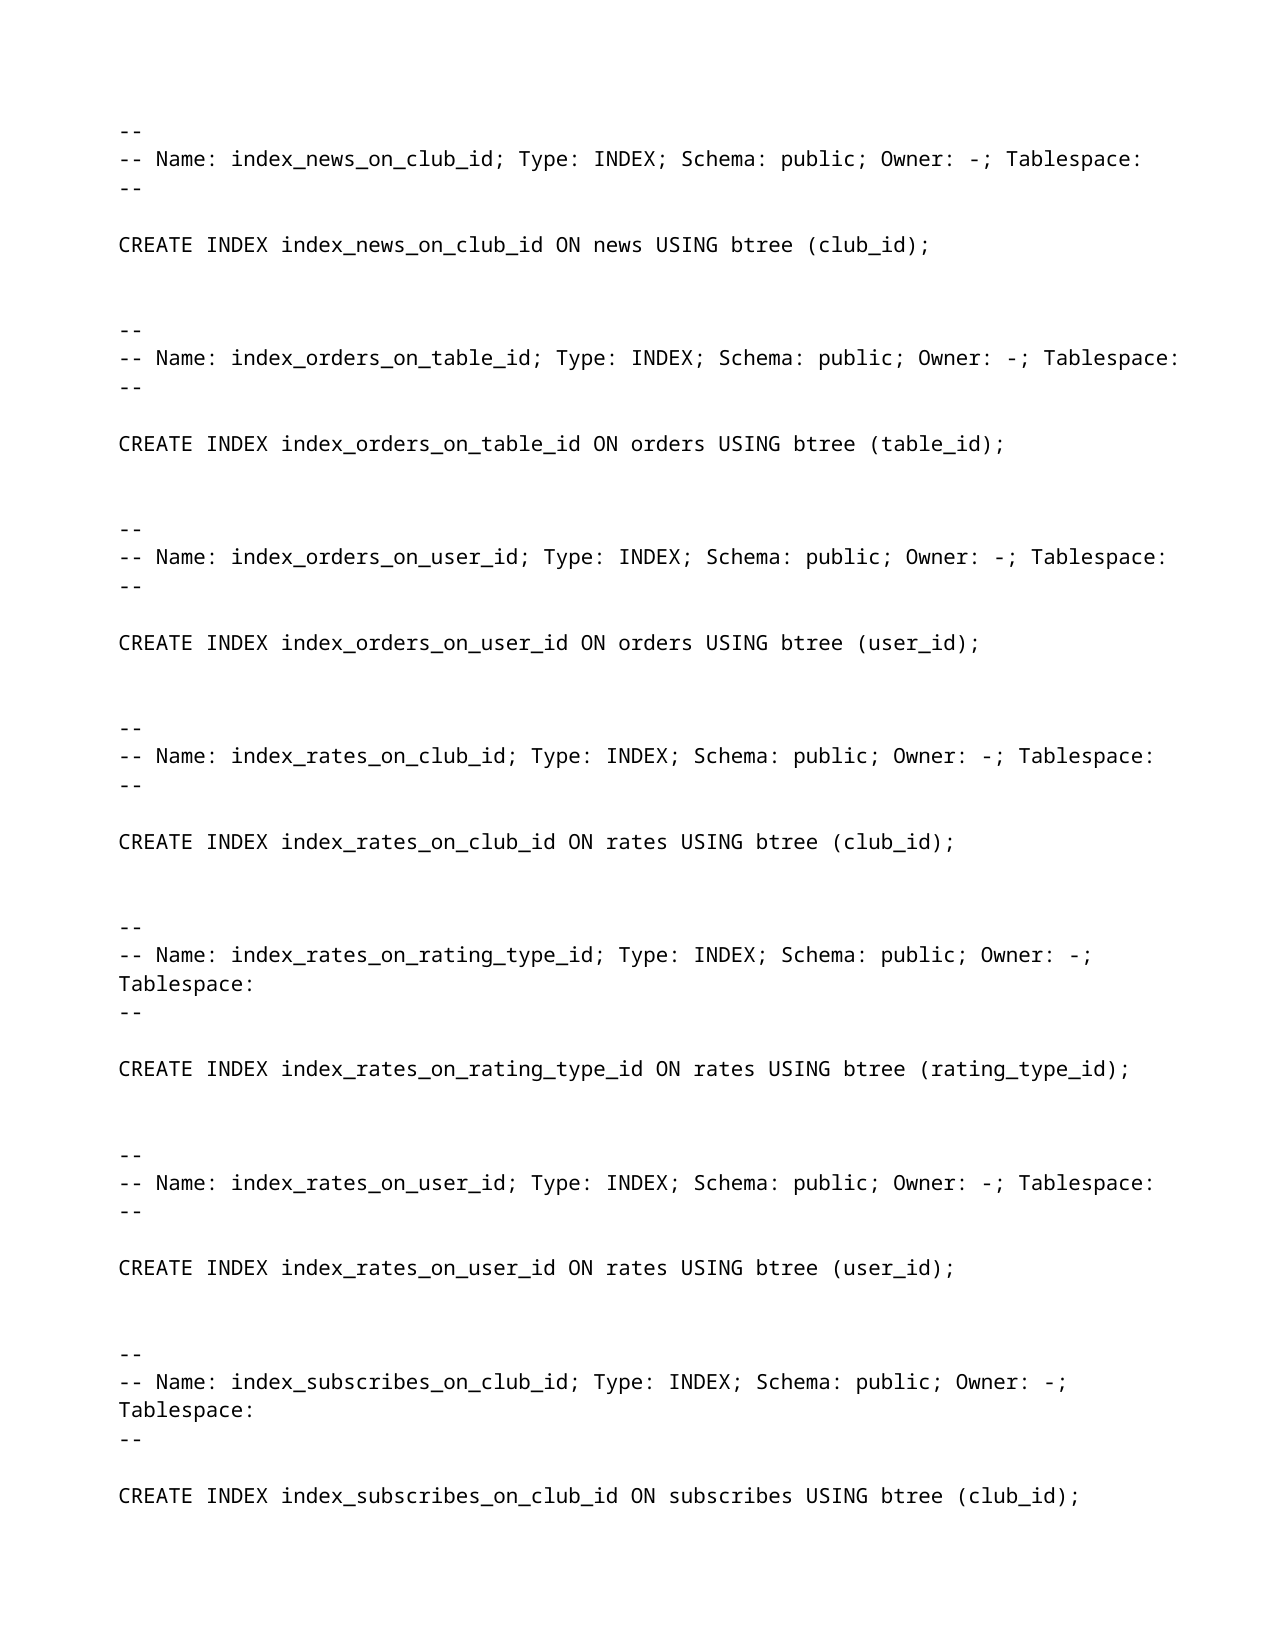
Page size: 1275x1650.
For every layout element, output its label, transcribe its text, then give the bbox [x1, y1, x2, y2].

text CREATE INDEX index_subscribes_on_club_id ON subscribes USING btree (club_id); [118, 1481, 1216, 1509]
text -- Name: index_orders_on_user_id; Type: INDEX; Schema: public; Owner: -; Tablespace: [118, 542, 1216, 571]
text -- Name: index_rates_on_club_id; Type: INDEX; Schema: public; Owner: -; Tablespace: [118, 742, 1216, 770]
text -- Name: index_news_on_club_id; Type: INDEX; Schema: public; Owner: -; Tablespace: [118, 144, 1216, 173]
text -- [118, 1197, 1216, 1225]
text -- [118, 713, 1216, 742]
text -- [118, 1339, 1216, 1367]
text -- [118, 770, 1216, 798]
text -- [118, 1140, 1216, 1168]
text CREATE INDEX index_orders_on_table_id ON orders USING btree (table_id); [118, 429, 1216, 457]
text CREATE INDEX index_news_on_club_id ON news USING btree (club_id); [118, 230, 1216, 258]
text -- [118, 1424, 1216, 1452]
text -- Name: index_subscribes_on_club_id; Type: INDEX; Schema: public; Owner: -; Tablespace: [118, 1367, 1216, 1424]
text -- Name: index_orders_on_table_id; Type: INDEX; Schema: public; Owner: -; Tablespace: [118, 343, 1216, 372]
text -- [118, 315, 1216, 343]
text CREATE INDEX index_rates_on_rating_type_id ON rates USING btree (rating_type_id); [118, 1054, 1216, 1083]
text CREATE INDEX index_orders_on_user_id ON orders USING btree (user_id); [118, 628, 1216, 656]
text -- [118, 372, 1216, 400]
text -- [118, 571, 1216, 599]
text -- Name: index_rates_on_user_id; Type: INDEX; Schema: public; Owner: -; Tablespace: [118, 1168, 1216, 1197]
text -- [118, 116, 1216, 144]
text CREATE INDEX index_rates_on_club_id ON rates USING btree (club_id); [118, 827, 1216, 855]
text -- Name: index_rates_on_rating_type_id; Type: INDEX; Schema: public; Owner: -; Tablespace: [118, 941, 1216, 997]
text CREATE INDEX index_rates_on_user_id ON rates USING btree (user_id); [118, 1253, 1216, 1282]
text -- [118, 997, 1216, 1026]
text -- [118, 912, 1216, 941]
text -- [118, 514, 1216, 542]
text -- [118, 173, 1216, 201]
